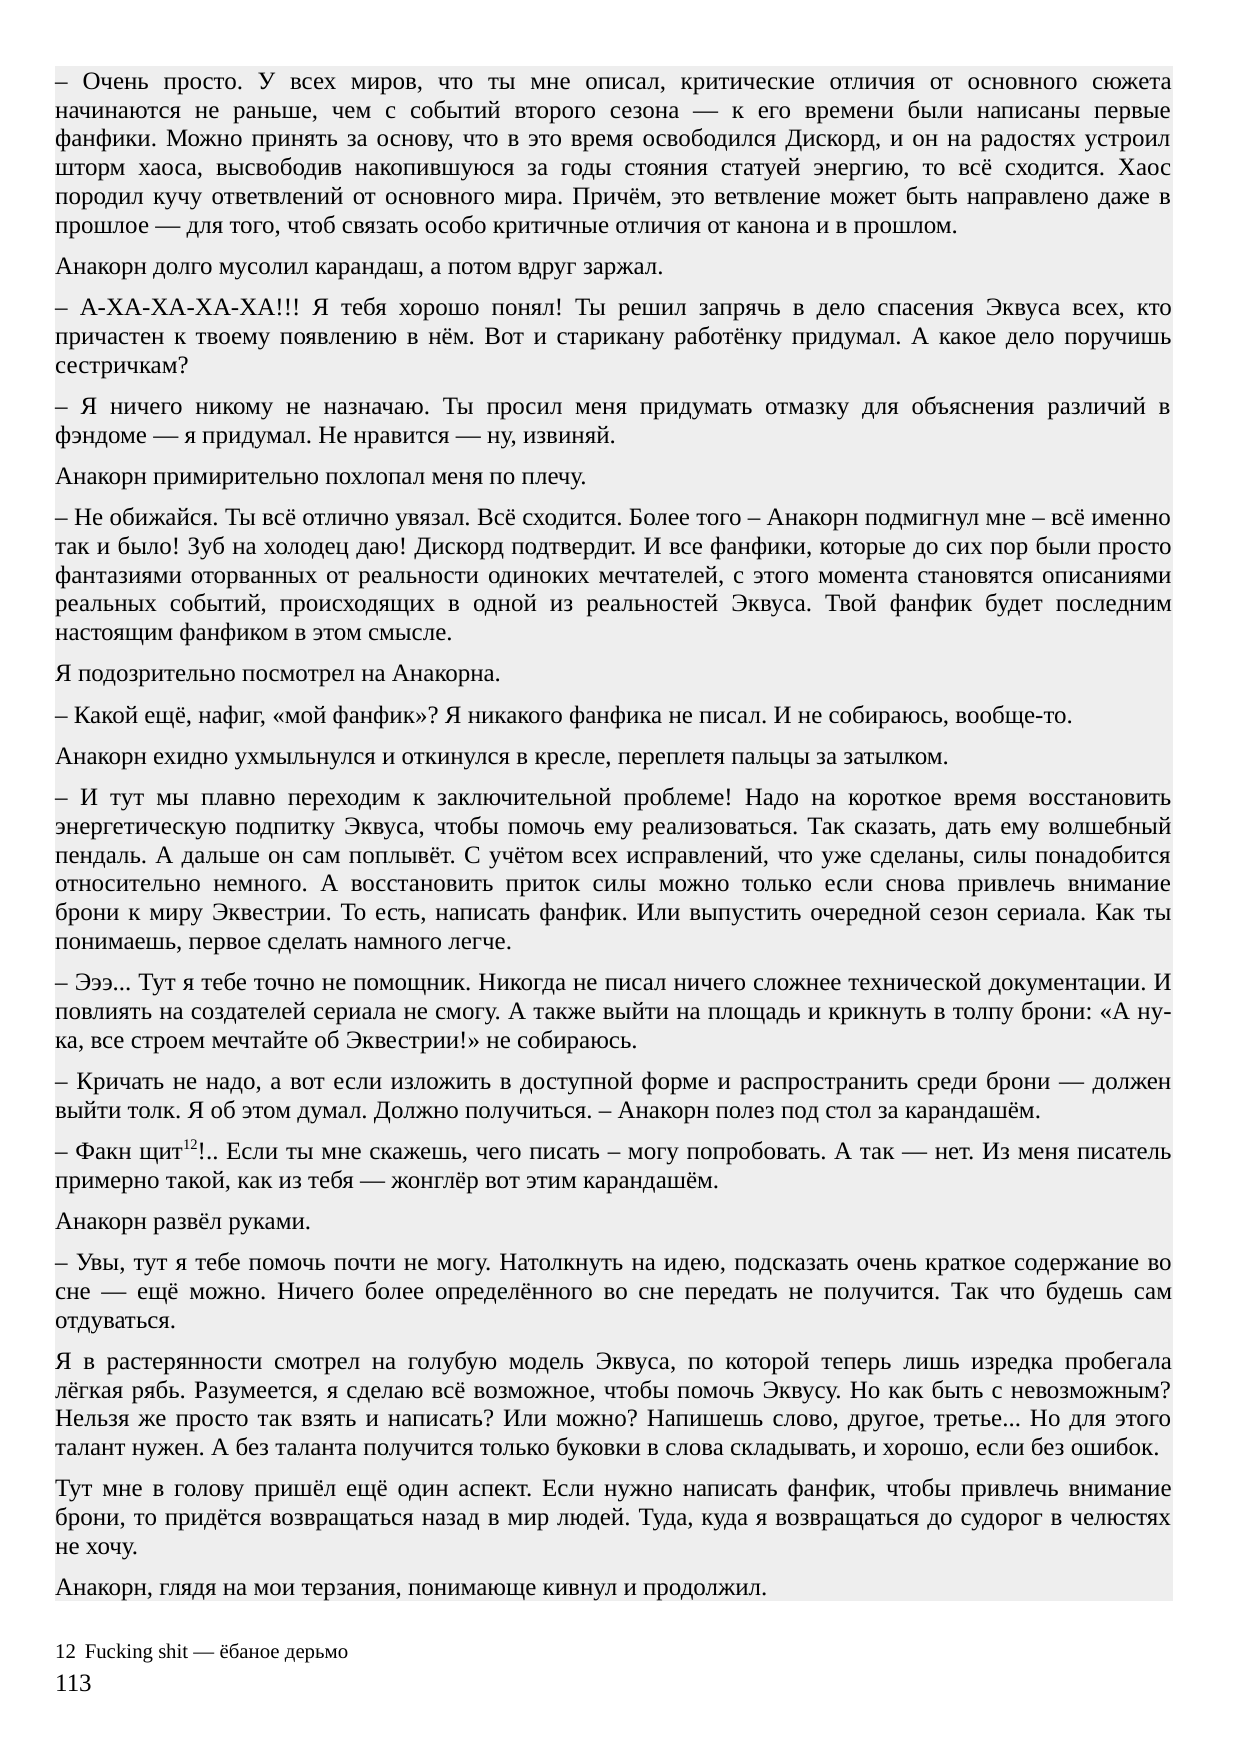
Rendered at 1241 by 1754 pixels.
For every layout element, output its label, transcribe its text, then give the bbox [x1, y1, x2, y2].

text – Кричать не надо, а вот если изложить в доступной форме и распространить среди брони — должен выйти толк. Я об этом думал. Должно получиться. – Анакорн полез под стол за карандашём. [55, 1066, 1173, 1123]
text Я в растерянности смотрел на голубую модель Эквуса, по которой теперь лишь изредка пробегала лёгкая рябь. Разумеется, я сделаю всё возможное, чтобы помочь Эквусу. Но как быть с невозможным? Нельзя же просто так взять и написать? Или можно? Напишешь слово, другое, третье... Но для этого талант нужен. А без таланта получится только буковки в слова складывать, и хорошо, если без ошибок. [55, 1346, 1173, 1461]
text – Увы, тут я тебе помочь почти не могу. Натолкнуть на идею, подсказать очень краткое содержание во сне — ещё можно. Ничего более определённого во сне передать не получится. Так что будешь сам отдуваться. [55, 1247, 1173, 1333]
text – Какой ещё, нафиг, «мой фанфик»? Я никакого фанфика не писал. И не собираюсь, вообще-то. [55, 700, 1173, 728]
text – А-ХА-ХА-ХА-ХА!!! Я тебя хорошо понял! Ты решил запрячь в дело спасения Эквуса всех, кто причастен к твоему появлению в нём. Вот и старикану работёнку придумал. А какое дело поручишь сестричкам? [55, 292, 1173, 378]
text Анакорн развёл руками. [55, 1206, 1173, 1235]
text Я подозрительно посмотрел на Анакорна. [55, 658, 1173, 687]
text Тут мне в голову пришёл ещё один аспект. Если нужно написать фанфик, чтобы привлечь внимание брони, то придётся возвращаться назад в мир людей. Туда, куда я возвращаться до судорог в челюстях не хочу. [55, 1473, 1173, 1560]
text – Эээ... Тут я тебе точно не помощник. Никогда не писал ничего сложнее технической документации. И повлиять на создателей сериала не смогу. А также выйти на площадь и крикнуть в толпу брони: «А ну-ка, все строем мечтайте об Эквестрии!» не собираюсь. [55, 967, 1173, 1053]
text Анакорн, глядя на мои терзания, понимающе кивнул и продолжил. [55, 1572, 1173, 1601]
text – Факн щит!.. Если ты мне скажешь, чего писать – могу попробовать. А так — нет. Из меня писатель примерно такой, как из тебя — жонглёр вот этим карандашём. [55, 1136, 1173, 1193]
text – И тут мы плавно переходим к заключительной проблеме! Надо на короткое время восстановить энергетическую подпитку Эквуса, чтобы помочь ему реализоваться. Так сказать, дать ему волшебный пендаль. А дальше он сам поплывёт. С учётом всех исправлений, что уже сделаны, силы понадобится относительно немного. А восстановить приток силы можно только если снова привлечь внимание брони к миру Эквестрии. То есть, написать фанфик. Или выпустить очередной сезон сериала. Как ты понимаешь, первое сделать намного легче. [55, 782, 1173, 955]
text Анакорн долго мусолил карандаш, а потом вдруг заржал. [55, 251, 1173, 280]
text – Очень просто. У всех миров, что ты мне описал, критические отличия от основного сюжета начинаются не раньше, чем с событий второго сезона — к его времени были написаны первые фанфики. Можно принять за основу, что в это время освободился Дискорд, и он на радостях устроил шторм хаоса, высвободив накопившуюся за годы стояния статуей энергию, то всё сходится. Хаос породил кучу ответвлений от основного мира. Причём, это ветвление может быть направлено даже в прошлое — для того, чтоб связать особо критичные отличия от канона и в прошлом. [55, 66, 1173, 238]
text – Я ничего никому не назначаю. Ты просил меня придумать отмазку для объяснения различий в фэндоме — я придумал. Не нравится — ну, извиняй. [55, 391, 1173, 448]
text Fucking shit — ёбаное дерьмо [55, 1639, 1173, 1663]
text Анакорн примирительно похлопал меня по плечу. [55, 461, 1173, 490]
text – Не обижайся. Ты всё отлично увязал. Всё сходится. Более того – Анакорн подмигнул мне – всё именно так и было! Зуб на холодец даю! Дискорд подтвердит. И все фанфики, которые до сих пор были просто фантазиями оторванных от реальности одиноких мечтателей, с этого момента становятся описаниями реальных событий, происходящих в одной из реальностей Эквуса. Твой фанфик будет последним настоящим фанфиком в этом смысле. [55, 502, 1173, 646]
text Анакорн ехидно ухмыльнулся и откинулся в кресле, переплетя пальцы за затылком. [55, 741, 1173, 770]
